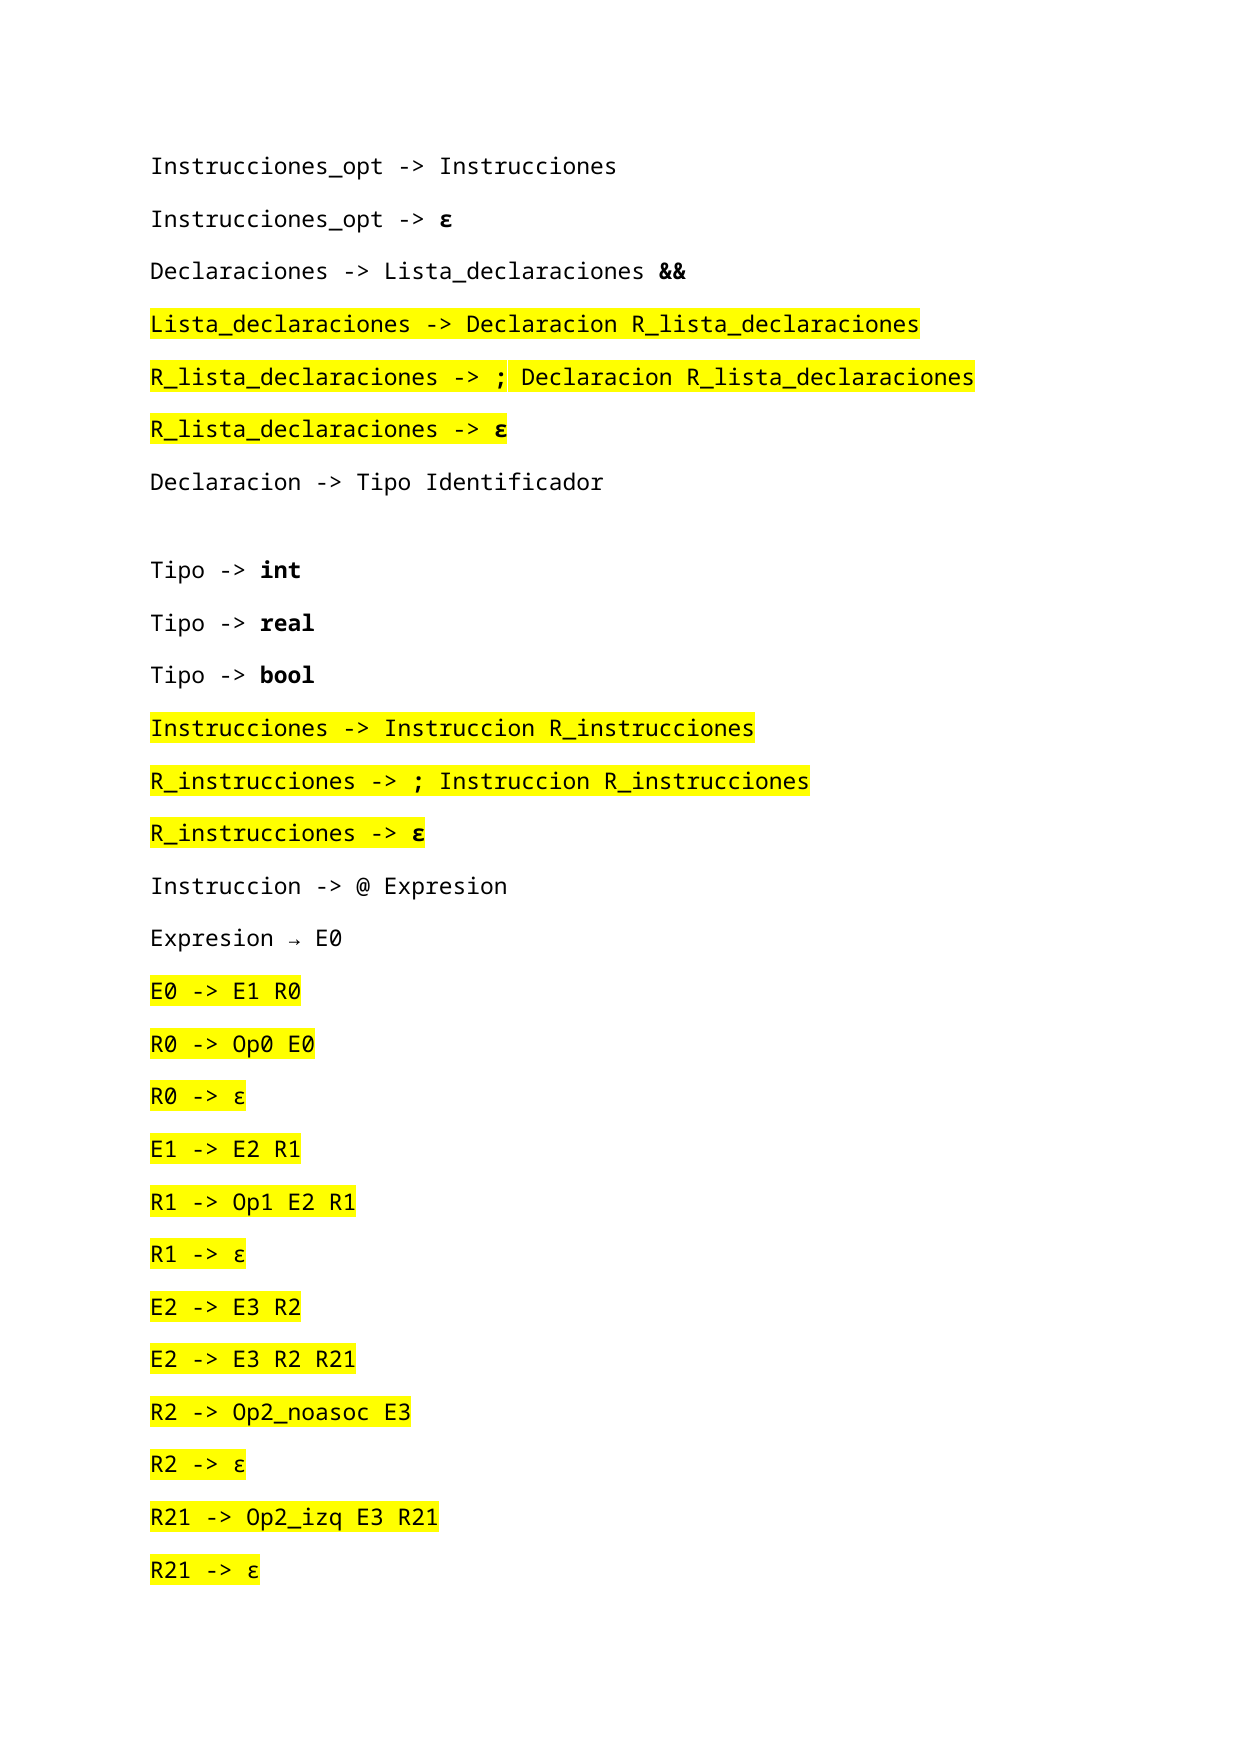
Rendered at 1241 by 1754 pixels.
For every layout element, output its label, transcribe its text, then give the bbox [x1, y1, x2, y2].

text Declaraciones -> Lista_declaraciones && [150, 255, 1090, 286]
text Expresion → E0 [150, 922, 1090, 954]
text R21 -> ε [150, 1554, 1090, 1585]
text Tipo -> real [150, 607, 1090, 638]
text R1 -> Op1 E2 R1 [150, 1185, 1090, 1217]
text E0 -> E1 R0 [150, 975, 1090, 1006]
text Tipo -> bool [150, 659, 1090, 691]
text Tipo -> int [150, 554, 1090, 585]
text R1 -> ε [150, 1238, 1090, 1269]
text E1 -> E2 R1 [150, 1133, 1090, 1164]
text R21 -> Op2_izq E3 R21 [150, 1501, 1090, 1532]
text Instrucciones -> Instruccion R_instrucciones [150, 712, 1090, 743]
text E2 -> E3 R2 [150, 1291, 1090, 1322]
text Lista_declaraciones -> Declaracion R_lista_declaraciones [150, 308, 1090, 339]
text R_lista_declaraciones -> ; Declaracion R_lista_declaraciones [150, 360, 1090, 392]
text Instrucciones_opt -> ε [150, 203, 1090, 234]
text R_lista_declaraciones -> ε [150, 413, 1090, 444]
text R0 -> ε [150, 1080, 1090, 1111]
text R2 -> ε [150, 1448, 1090, 1480]
text Declaracion -> Tipo Identificador [150, 466, 1090, 497]
text R2 -> Op2_noasoc E3 [150, 1396, 1090, 1427]
text R0 -> Op0 E0 [150, 1028, 1090, 1059]
text Instrucciones_opt -> Instrucciones [150, 150, 1090, 181]
text E2 -> E3 R2 R21 [150, 1343, 1090, 1374]
text Instruccion -> @ Expresion [150, 870, 1090, 901]
text R_instrucciones -> ε [150, 817, 1090, 848]
text R_instrucciones -> ; Instruccion R_instrucciones [150, 764, 1090, 796]
